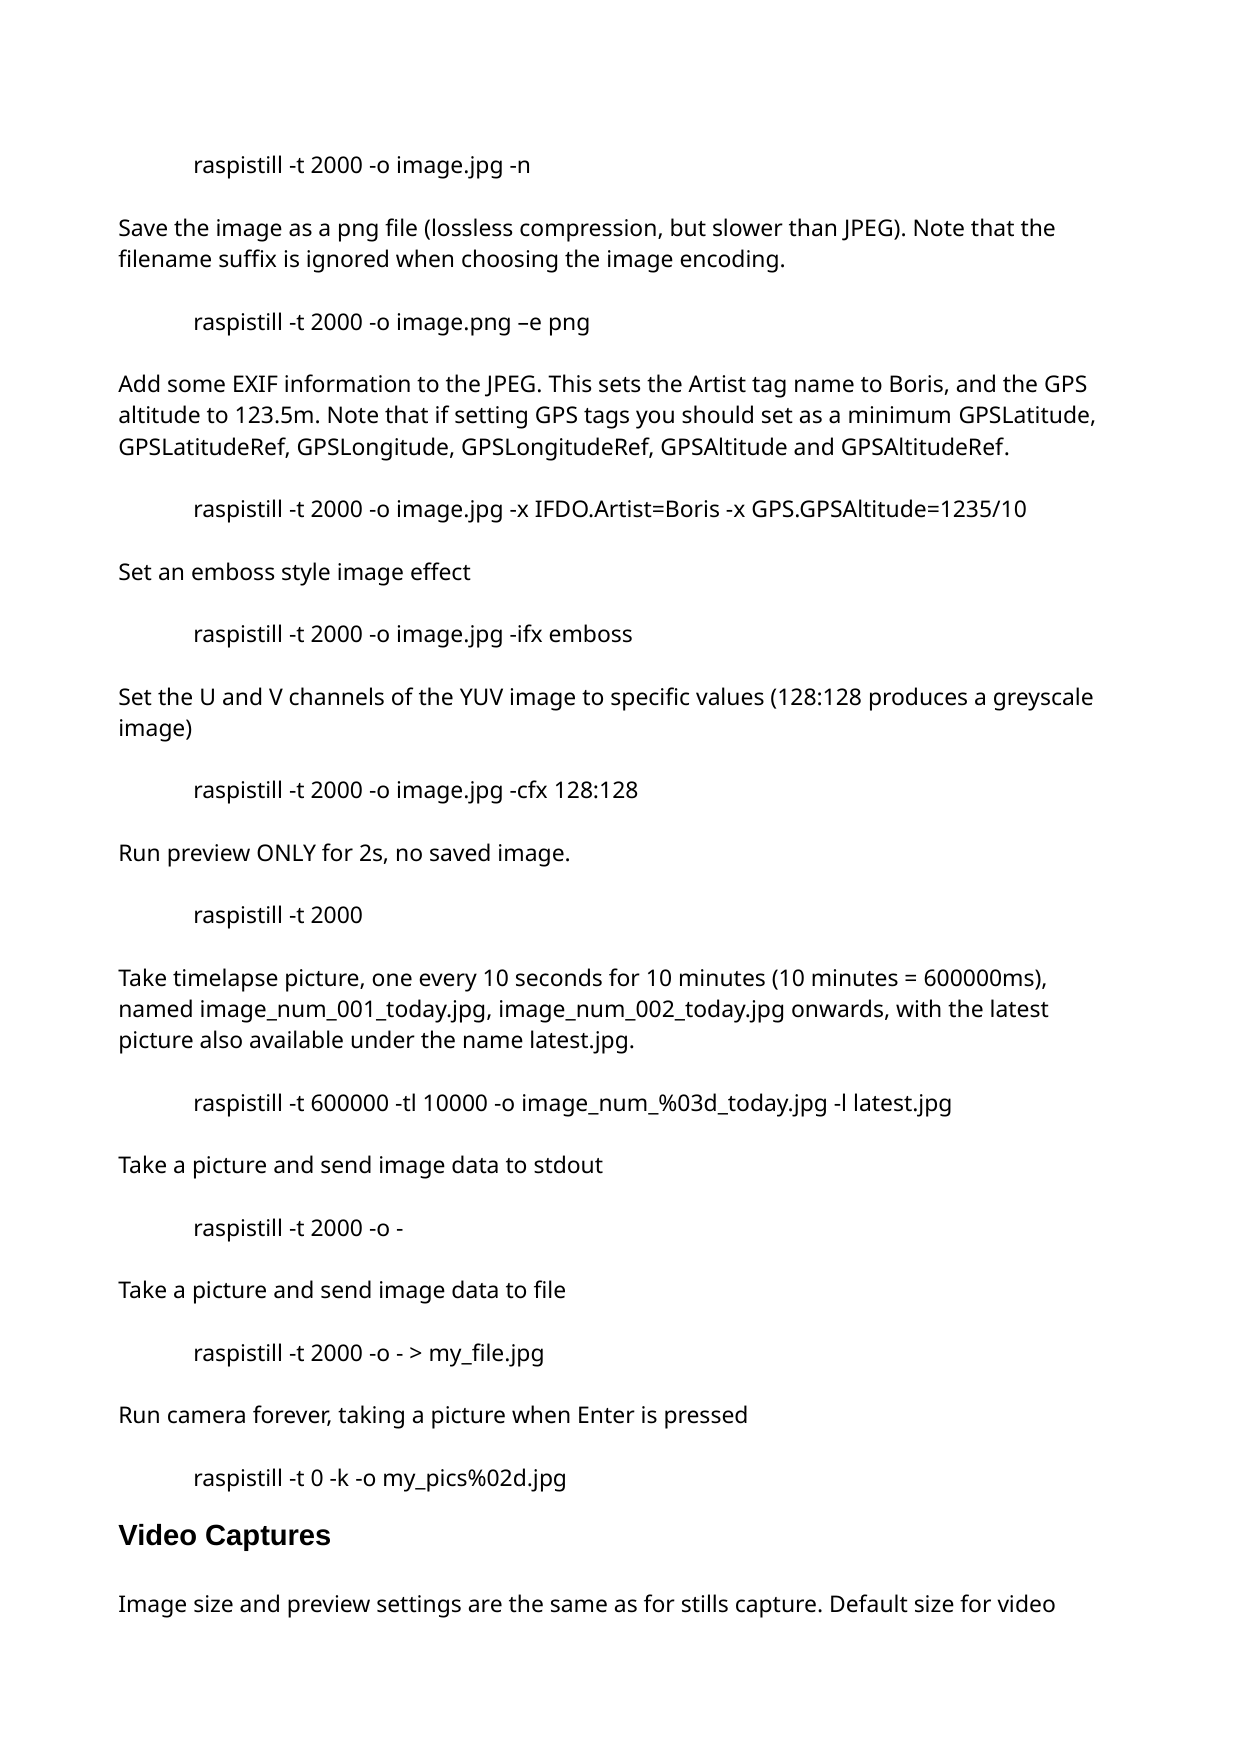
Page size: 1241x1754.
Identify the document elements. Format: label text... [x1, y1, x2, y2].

text Run camera forever, taking a picture when Enter is pressed [118, 1399, 1122, 1431]
text Set an emboss style image effect [118, 556, 1122, 587]
text raspistill -t 2000 -o image.jpg -cfx 128:128 [118, 774, 1122, 806]
text Take a picture and send image data to file [118, 1274, 1122, 1306]
text Save the image as a png file (lossless compression, but slower than JPEG). Note that the filename suffix is ignored when choosing the image encoding. [118, 212, 1122, 274]
subtitle Video Captures [118, 1518, 1122, 1552]
text raspistill -t 600000 -tl 10000 -o image_num_%03d_today.jpg -l latest.jpg [118, 1087, 1122, 1118]
text raspistill -t 2000 -o image.jpg -n [118, 149, 1122, 181]
text raspistill -t 2000 -o image.png –e png [118, 306, 1122, 337]
text raspistill -t 2000 -o image.jpg -x IFDO.Artist=Boris -x GPS.GPSAltitude=1235/10 [118, 493, 1122, 524]
text Take timelapse picture, one every 10 seconds for 10 minutes (10 minutes = 600000ms), named image_num_001_today.jpg, image_num_002_today.jpg onwards, with the latest picture also available under the name latest.jpg. [118, 962, 1122, 1056]
text raspistill -t 0 -k -o my_pics%02d.jpg [118, 1462, 1122, 1493]
text Run preview ONLY for 2s, no saved image. [118, 837, 1122, 868]
text raspistill -t 2000 -o image.jpg -ifx emboss [118, 618, 1122, 649]
text Add some EXIF information to the JPEG. This sets the Artist tag name to Boris, and the GPS altitude to 123.5m. Note that if setting GPS tags you should set as a minimum GPSLatitude, GPSLatitudeRef, GPSLongitude, GPSLongitudeRef, GPSAltitude and GPSAltitudeRef. [118, 368, 1122, 462]
text Take a picture and send image data to stdout [118, 1149, 1122, 1181]
text raspistill -t 2000 -o - > my_file.jpg [118, 1337, 1122, 1368]
text raspistill -t 2000 [118, 899, 1122, 931]
text Set the U and V channels of the YUV image to specific values (128:128 produces a greyscale image) [118, 681, 1122, 743]
text Image size and preview settings are the same as for stills capture. Default size for video [118, 1588, 1122, 1620]
text raspistill -t 2000 -o - [118, 1212, 1122, 1243]
